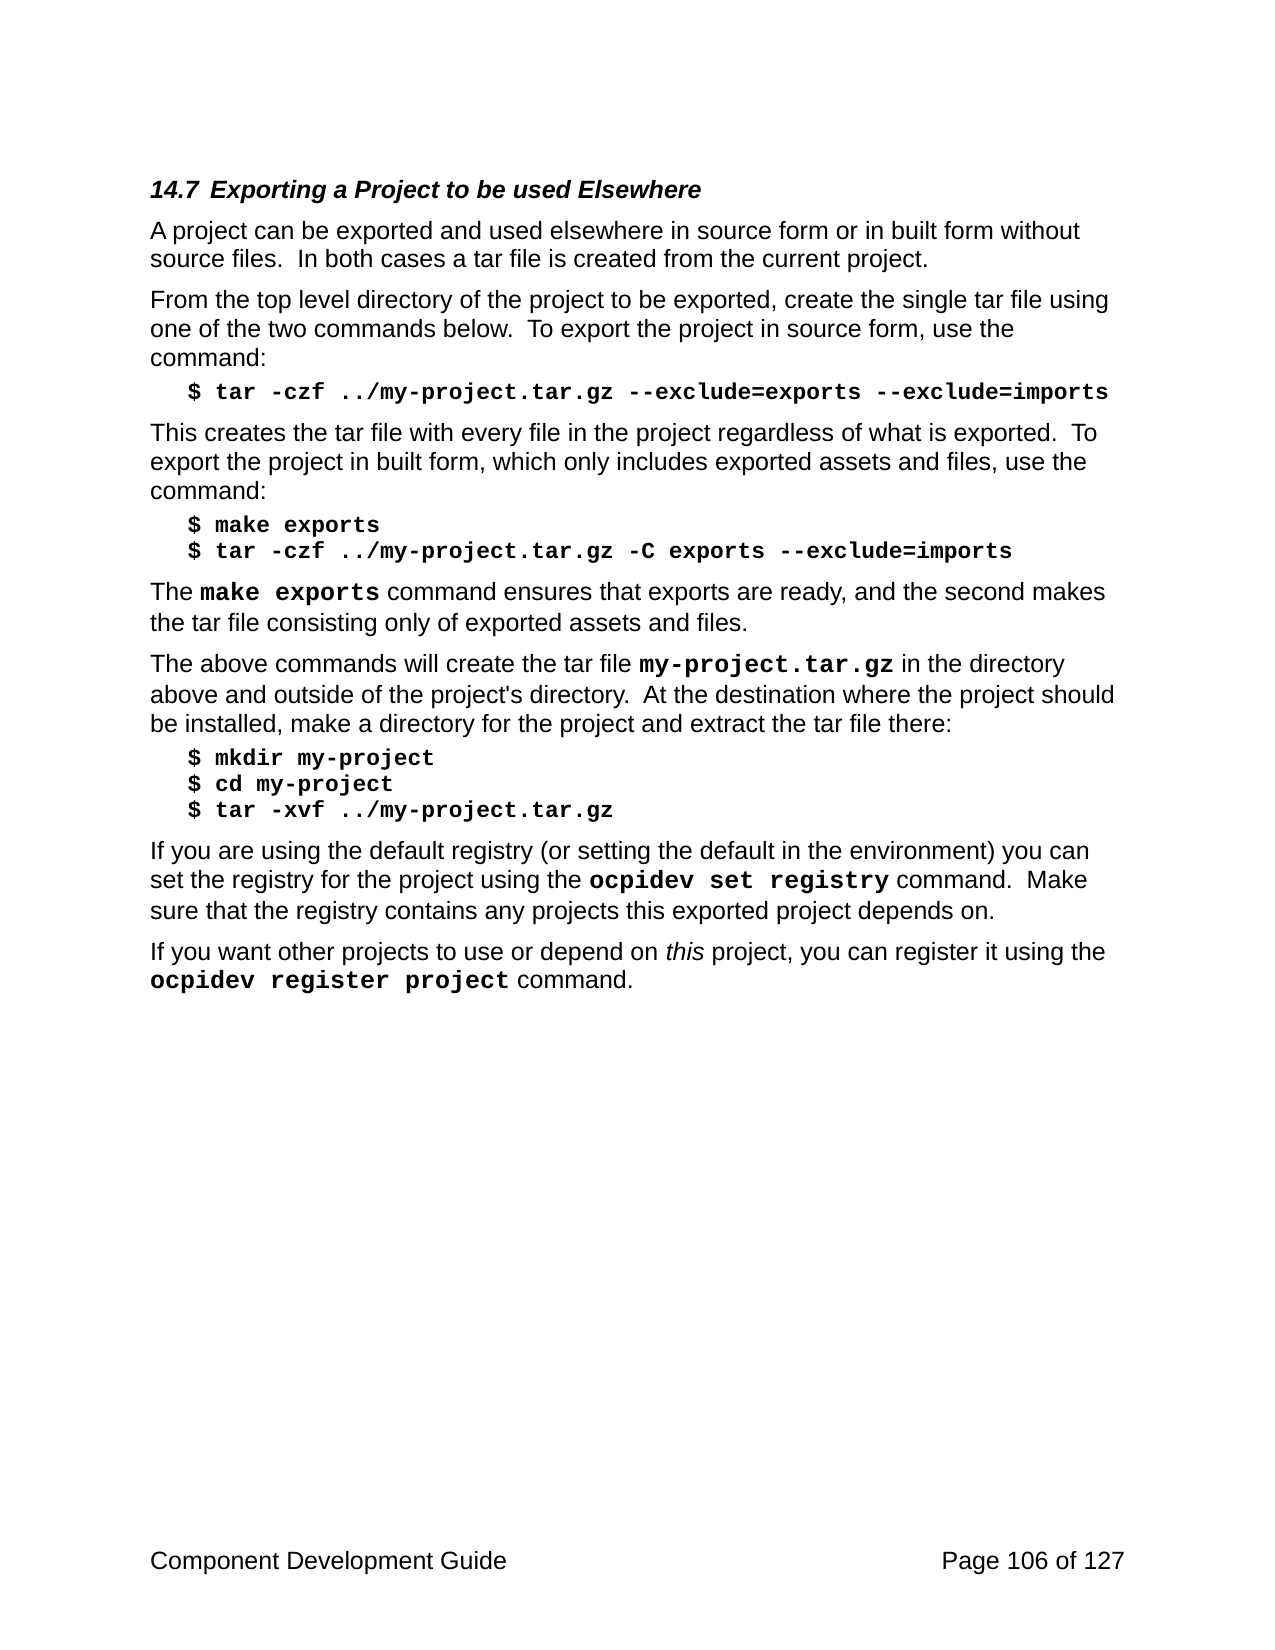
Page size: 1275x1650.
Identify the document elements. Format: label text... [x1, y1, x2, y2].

text The above commands will create the tar file my-project.tar.gz in the directory above and outside of the project's directory. At the destination where the project should be installed, make a directory for the project and extract the tar file there: [150, 649, 1125, 737]
subtitle Exporting a Project to be used Elsewhere [150, 175, 1125, 204]
text The make exports command ensures that exports are ready, and the second makes the tar file consisting only of exported assets and files. [150, 577, 1125, 637]
text A project can be exported and used elsewhere in source form or in built form without source files. In both cases a tar file is created from the current project. [150, 216, 1125, 273]
text $ mkdir my-project $ cd my-project $ tar -xvf ../my-project.tar.gz [187, 746, 1125, 824]
text This creates the tar file with every file in the project regardless of what is exported. To export the project in built form, which only includes exported assets and files, use the command: [150, 418, 1125, 504]
text $ make exports $ tar -czf ../my-project.tar.gz -C exports --exclude=imports [187, 513, 1181, 565]
text From the top level directory of the project to be exported, create the single tar file using one of the two commands below. To export the project in source form, use the command: [150, 285, 1125, 371]
text $ tar -czf ../my-project.tar.gz --exclude=exports --exclude=imports [187, 380, 1125, 406]
text If you are using the default registry (or setting the default in the environment) you can set the registry for the project using the ocpidev set registry command. Make sure that the registry contains any projects this exported project depends on. [150, 836, 1125, 925]
text If you want other projects to use or depend on this project, you can register it using the ocpidev register project command. [150, 937, 1125, 996]
